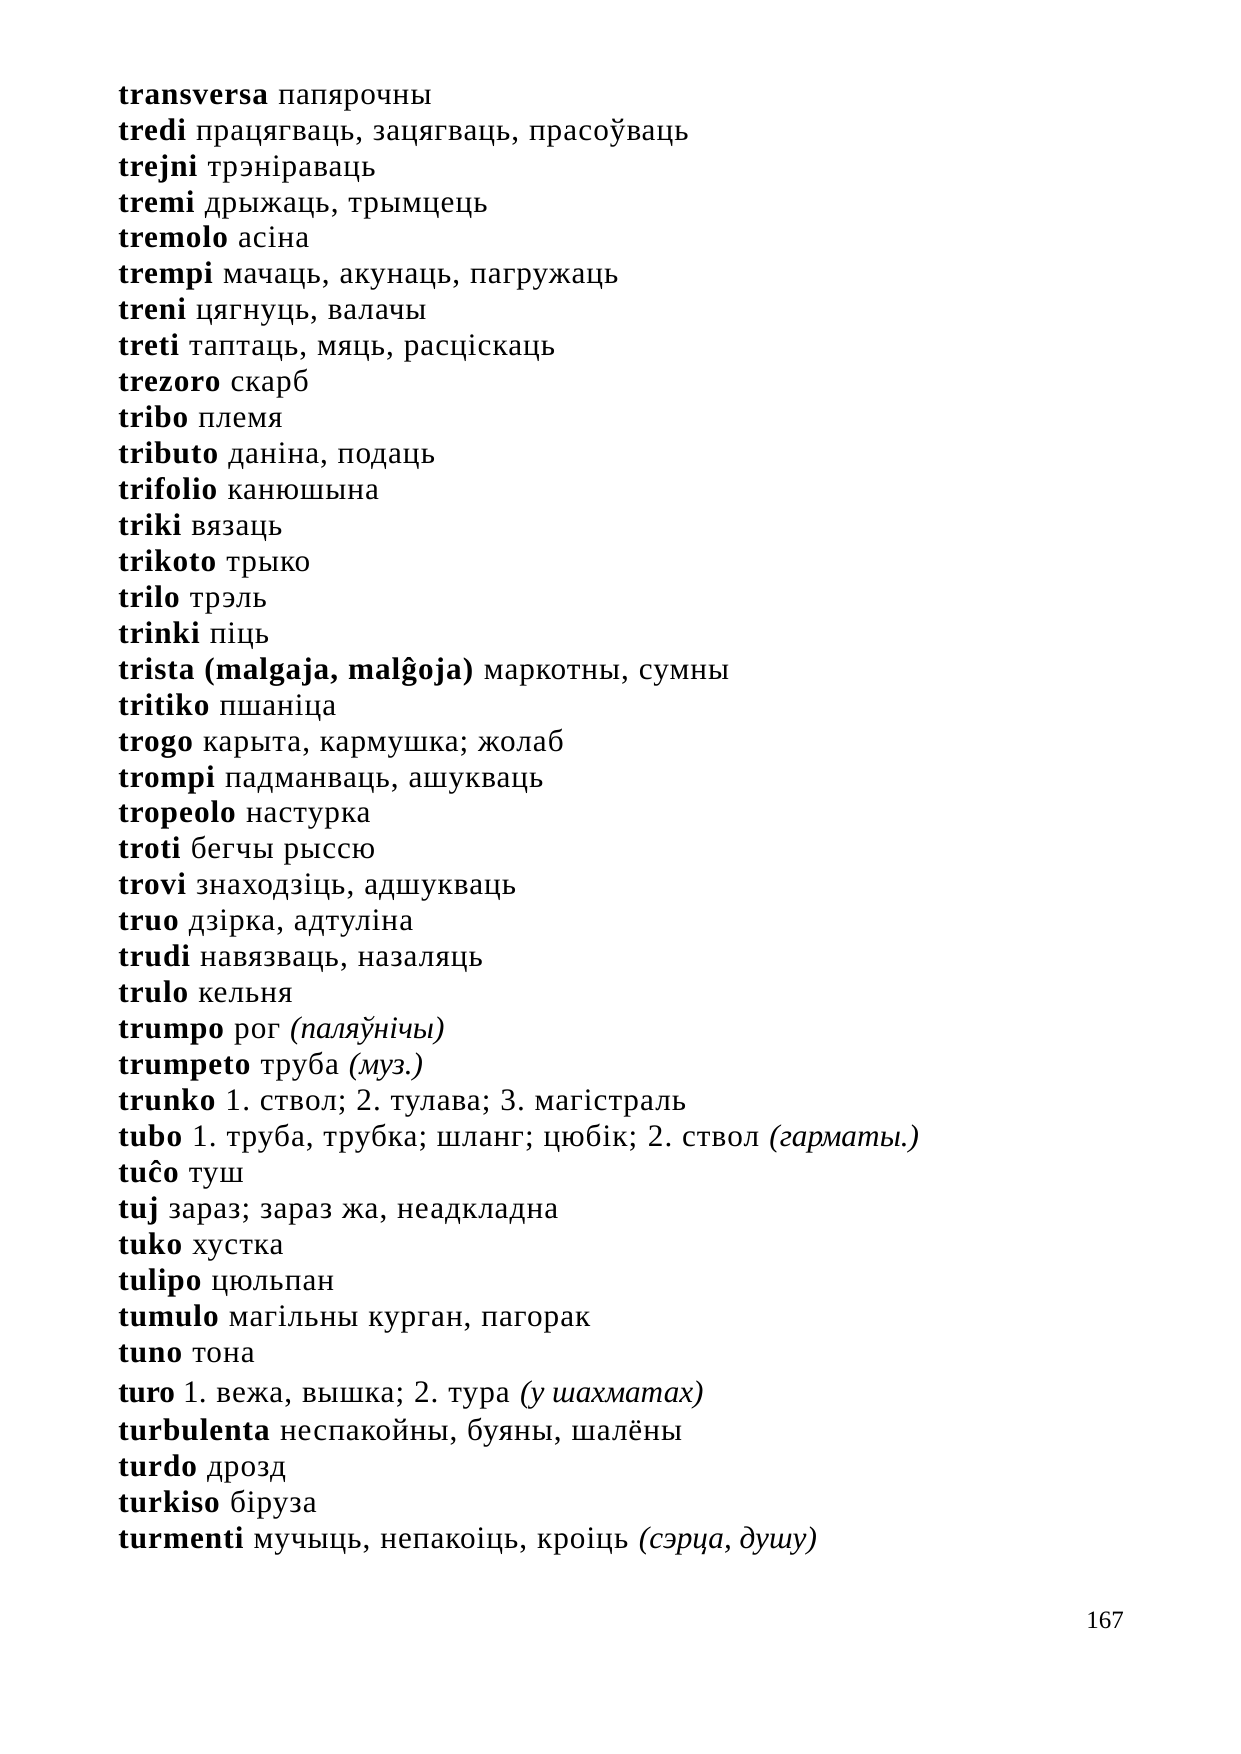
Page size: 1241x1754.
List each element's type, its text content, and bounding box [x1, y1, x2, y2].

text trilo трэль [118, 578, 1123, 614]
text transversa папярочны [118, 75, 1123, 111]
text trumpeto труба (муз.) [118, 1045, 1123, 1081]
text trezoro скарб [118, 362, 1123, 398]
text trumpo рог (паляўнічы) [118, 1009, 1123, 1045]
text tuj зараз; зараз жа, неадкладна [118, 1189, 1123, 1225]
text tuno тона [118, 1333, 1123, 1369]
text trudi навязваць, назаляць [118, 937, 1123, 973]
text treni цягнуць, валачы [118, 291, 1123, 327]
text tuĉo туш [118, 1153, 1123, 1189]
text tribo племя [118, 398, 1123, 434]
text truo дзірка, адтуліна [118, 902, 1123, 937]
text trinki піць [118, 614, 1123, 650]
text tumulo магільны курган, пагорак [118, 1297, 1123, 1333]
text trejni трэніраваць [118, 147, 1123, 183]
text tremi дрыжаць, трымцець [118, 183, 1123, 219]
text tropeolo настурка [118, 794, 1123, 830]
text tributo даніна, подаць [118, 434, 1123, 470]
text turdo дрозд [118, 1447, 1123, 1483]
text tubo 1. труба, трубка; шланг; цюбік; 2. ствол (гарматы.) [118, 1117, 1123, 1153]
text troti бегчы рыссю [118, 830, 1123, 866]
text trompi падманваць, ашукваць [118, 758, 1123, 794]
text tremolo асіна [118, 219, 1123, 255]
text turo 1. вежа, вышка; 2. тура (у шахматах) [118, 1369, 1123, 1411]
text tuko хустка [118, 1225, 1123, 1261]
text trempi мачаць, акунаць, пагружаць [118, 255, 1123, 291]
text tredi працягваць, зацягваць, прасоўваць [118, 111, 1123, 147]
text trogo карыта, кармушка; жолаб [118, 722, 1123, 758]
text treti таптаць, мяць, расціскаць [118, 327, 1123, 362]
text triki вязаць [118, 506, 1123, 542]
text trifolio канюшына [118, 470, 1123, 506]
text turkiso біруза [118, 1483, 1123, 1519]
text trista (malgaja, malĝoja) маркотны, сумны [118, 650, 1123, 686]
text trunko 1. ствол; 2. тулава; 3. магістраль [118, 1081, 1123, 1117]
text tulipo цюльпан [118, 1261, 1123, 1297]
text turmenti мучыць, непакоіць, кроіць (сэрца, душу) [118, 1519, 1123, 1555]
text trovi знаходзіць, адшукваць [118, 866, 1123, 902]
text turbulenta неспакойны, буяны, шалёны [118, 1411, 1123, 1447]
text tritiko пшаніца [118, 686, 1123, 722]
text trulo кельня [118, 973, 1123, 1009]
text trikoto трыко [118, 542, 1123, 578]
